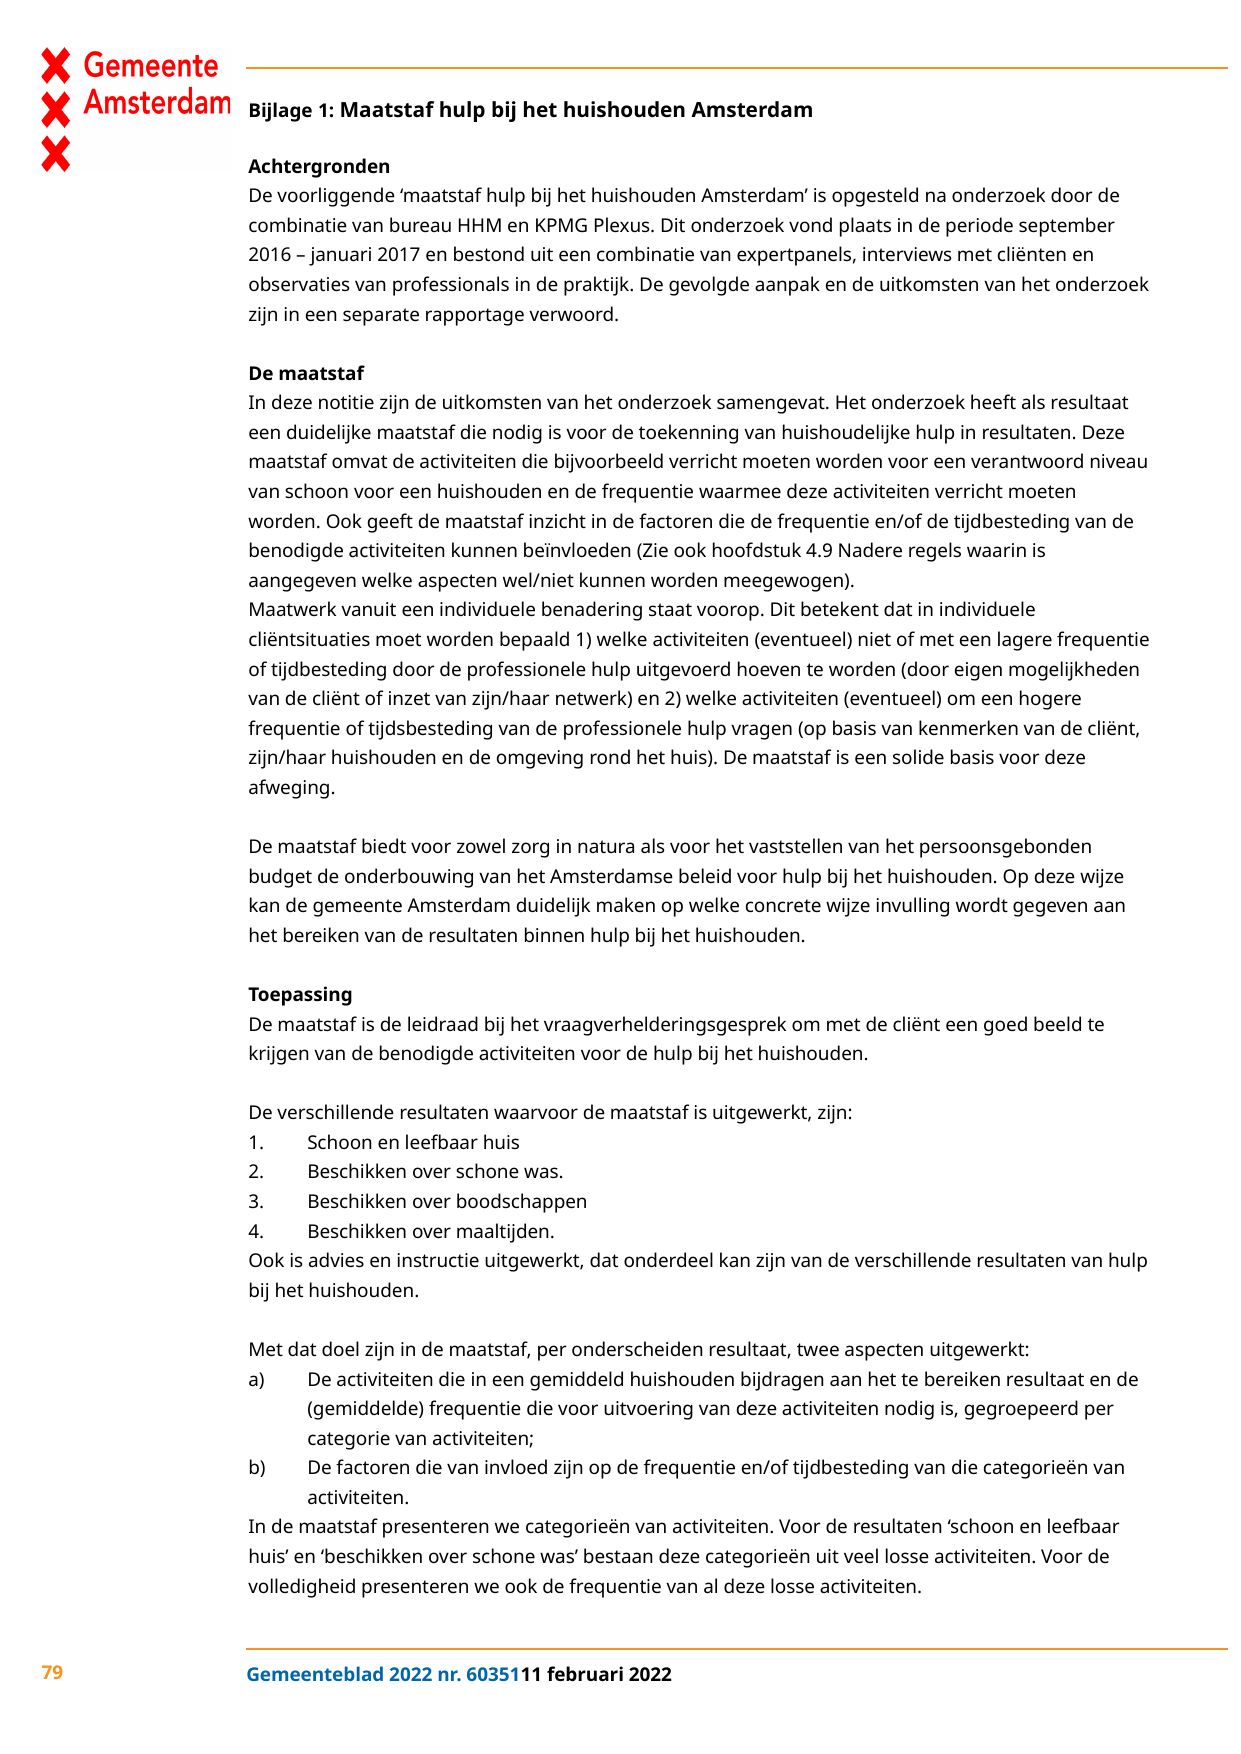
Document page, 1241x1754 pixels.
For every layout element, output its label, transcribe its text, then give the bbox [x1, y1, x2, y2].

list De factoren die van invloed zijn op de frequentie en/of tijdbesteding van die categorieën van activiteiten. [248, 1454, 1152, 1510]
text Ook is advies en instructie uitgewerkt, dat onderdeel kan zijn van de verschillende resultaten van hulp bij het huishouden. [248, 1247, 1152, 1303]
text De maatstaf [248, 360, 1152, 386]
list Schoon en leefbaar huis [248, 1129, 1152, 1155]
text De maatstaf is de leidraad bij het vraagverhelderingsgesprek om met de cliënt een goed beeld te krijgen van de benodigde activiteiten voor de hulp bij het huishouden. [248, 1011, 1152, 1066]
text In de maatstaf presenteren we categorieën van activiteiten. Voor de resultaten ‘schoon en leefbaar huis’ en ‘beschikken over schone was’ bestaan deze categorieën uit veel losse activiteiten. Voor de volledigheid presenteren we ook de frequentie van al deze losse activiteiten. [248, 1514, 1152, 1599]
text De voorliggende ‘maatstaf hulp bij het huishouden Amsterdam’ is opgesteld na onderzoek door de combinatie van bureau HHM en KPMG Plexus. Dit onderzoek vond plaats in de periode september 2016 – januari 2017 en bestond uit een combinatie van expertpanels, interviews met cliënten en observaties van professionals in de praktijk. De gevolgde aanpak en de uitkomsten van het onderzoek zijn in een separate rapportage verwoord. [248, 182, 1152, 327]
text Bijlage 1: Maatstaf hulp bij het huishouden Amsterdam [248, 95, 1152, 123]
text Met dat doel zijn in de maatstaf, per onderscheiden resultaat, twee aspecten uitgewerkt: [248, 1336, 1152, 1362]
list De activiteiten die in een gemiddeld huishouden bijdragen aan het te bereiken resultaat en de (gemiddelde) frequentie die voor uitvoering van deze activiteiten nodig is, gegroepeerd per categorie van activiteiten; [248, 1366, 1152, 1451]
text Achtergronden [248, 153, 1152, 179]
list Beschikken over schone was. [248, 1159, 1152, 1184]
text De verschillende resultaten waarvoor de maatstaf is uitgewerkt, zijn: [248, 1099, 1152, 1125]
list Beschikken over boodschappen [248, 1188, 1152, 1214]
text Toepassing [248, 981, 1152, 1007]
text Maatwerk vanuit een individuele benadering staat voorop. Dit betekent dat in individuele cliëntsituaties moet worden bepaald 1) welke activiteiten (eventueel) niet of met een lagere frequentie of tijdbesteding door de professionele hulp uitgevoerd hoeven te worden (door eigen mogelijkheden van de cliënt of inzet van zijn/haar netwerk) en 2) welke activiteiten (eventueel) om een hogere frequentie of tijdsbesteding van de professionele hulp vragen (op basis van kenmerken van de cliënt, zijn/haar huishouden en de omgeving rond het huis). De maatstaf is een solide basis voor deze afweging. [248, 597, 1152, 800]
list Beschikken over maaltijden. [248, 1218, 1152, 1244]
picture [41, 47, 231, 172]
text In deze notitie zijn de uitkomsten van het onderzoek samengevat. Het onderzoek heeft als resultaat een duidelijke maatstaf die nodig is voor de toekenning van huishoudelijke hulp in resultaten. Deze maatstaf omvat de activiteiten die bijvoorbeeld verricht moeten worden voor een verantwoord niveau van schoon voor een huishouden en de frequentie waarmee deze activiteiten verricht moeten worden. Ook geeft de maatstaf inzicht in de factoren die de frequentie en/of de tijdbesteding van de benodigde activiteiten kunnen beïnvloeden (Zie ook hoofdstuk 4.9 Nadere regels waarin is aangegeven welke aspecten wel/niet kunnen worden meegewogen). [248, 389, 1152, 593]
text De maatstaf biedt voor zowel zorg in natura als voor het vaststellen van het persoonsgebonden budget de onderbouwing van het Amsterdamse beleid voor hulp bij het huishouden. Op deze wijze kan de gemeente Amsterdam duidelijk maken op welke concrete wijze invulling wordt gegeven aan het bereiken van de resultaten binnen hulp bij het huishouden. [248, 833, 1152, 948]
